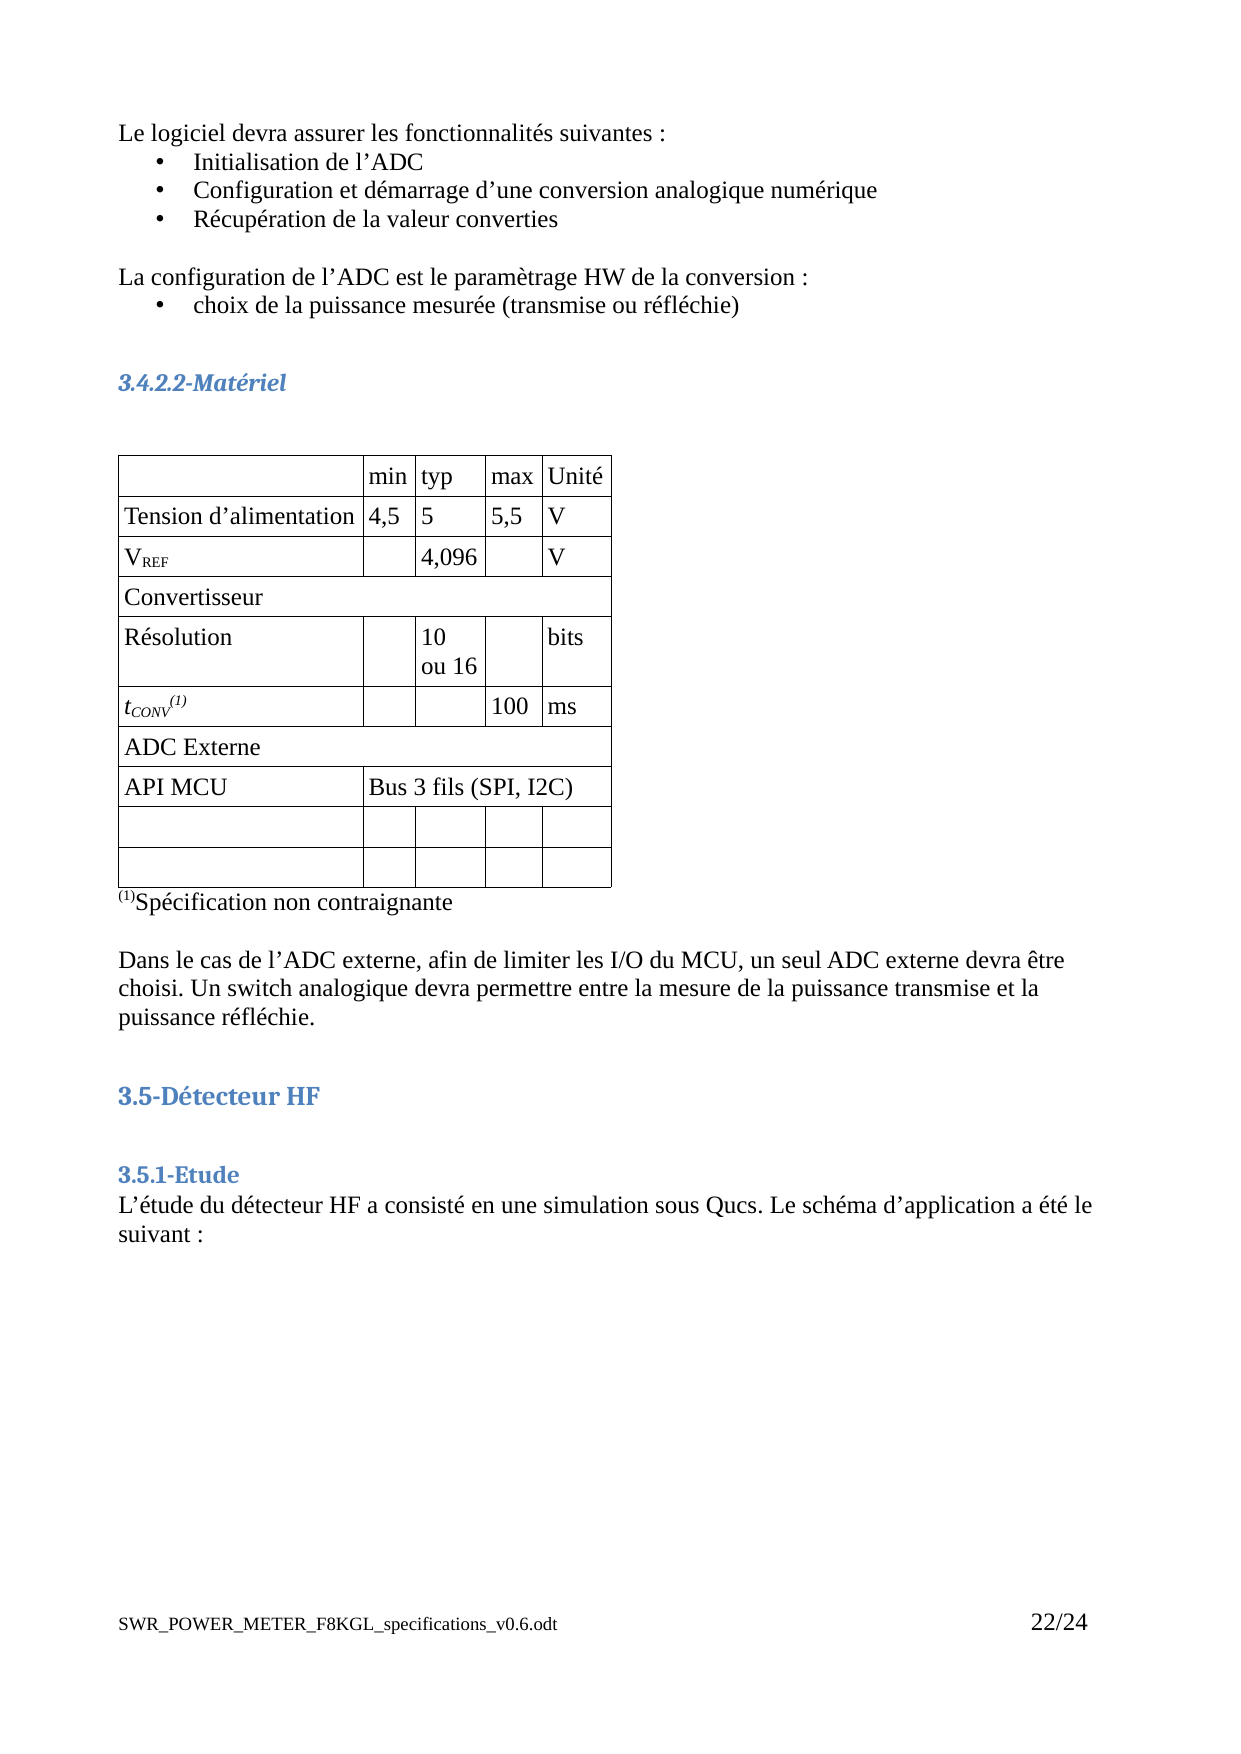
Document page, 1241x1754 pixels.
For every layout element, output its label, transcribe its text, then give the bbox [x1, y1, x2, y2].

table_header max [486, 456, 542, 496]
table_cell [543, 848, 611, 887]
table_cell ms [543, 687, 611, 726]
text L’étude du détecteur HF a consisté en une simulation sous Qucs. Le schéma d’application a été le suivant : [118, 1190, 1122, 1247]
list Récupération de la valeur converties [156, 204, 1122, 233]
table_cell API MCU [119, 767, 363, 806]
table_cell tCONV(1) [119, 687, 363, 726]
table_cell bits [543, 617, 611, 686]
table_cell Bus 3 fils (SPI, I2C) [364, 767, 611, 806]
table_cell [119, 848, 363, 887]
table_cell [364, 537, 415, 576]
table_cell [364, 807, 415, 847]
text (1)Spécification non contraignante [118, 887, 1122, 916]
table_cell V [543, 537, 611, 576]
table_cell [416, 848, 485, 887]
subtitle 3.5-Détecteur HF [118, 1081, 1122, 1112]
table_header min [364, 456, 415, 496]
table_cell 10 ou 16 [416, 617, 485, 686]
subtitle 3.4.2.2-Matériel [118, 369, 1122, 398]
table_cell 5 [416, 497, 485, 536]
text Le logiciel devra assurer les fonctionnalités suivantes : [118, 118, 1122, 147]
table_cell 100 [486, 687, 542, 726]
subtitle 3.5.1-Etude [118, 1161, 1122, 1190]
table_cell [416, 687, 485, 726]
list choix de la puissance mesurée (transmise ou réfléchie) [156, 291, 1122, 319]
list Initialisation de l’ADC [156, 147, 1122, 176]
table_header Unité [543, 456, 611, 496]
table_cell [364, 848, 415, 887]
table_cell VREF [119, 537, 363, 576]
table_cell 4,5 [364, 497, 415, 536]
table_cell Convertisseur [119, 577, 611, 616]
table_cell [486, 848, 542, 887]
table_cell [486, 537, 542, 576]
table_cell 5,5 [486, 497, 542, 536]
table_cell [416, 807, 485, 847]
table_cell [364, 617, 415, 686]
table_cell Tension d’alimentation [119, 497, 363, 536]
table_cell V [543, 497, 611, 536]
text Dans le cas de l’ADC externe, afin de limiter les I/O du MCU, un seul ADC externe devra être choisi. Un switch analogique devra permettre entre la mesure de la puissance transmise et la puissance réfléchie. [118, 945, 1122, 1031]
table_cell 4,096 [416, 537, 485, 576]
table_cell [486, 617, 542, 686]
table_cell ADC Externe [119, 727, 611, 766]
text La configuration de l’ADC est le paramètrage HW de la conversion : [118, 262, 1122, 291]
table_cell Résolution [119, 617, 363, 686]
table_cell [543, 807, 611, 847]
table_cell [486, 807, 542, 847]
table_header typ [416, 456, 485, 496]
table_header [119, 456, 363, 496]
list Configuration et démarrage d’une conversion analogique numérique [156, 176, 1122, 204]
table_cell [364, 687, 415, 726]
table_cell [119, 807, 363, 847]
